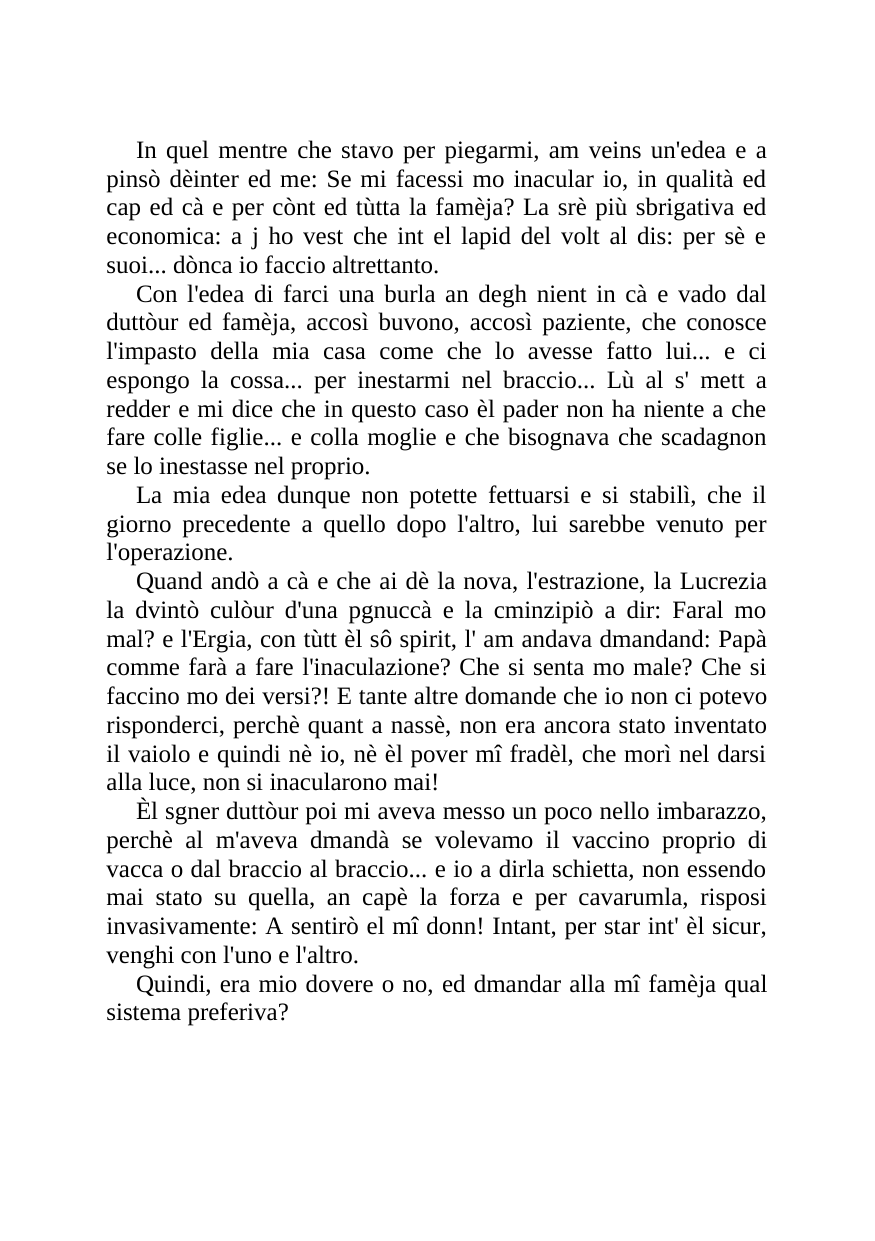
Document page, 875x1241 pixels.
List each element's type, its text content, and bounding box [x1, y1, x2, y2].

text Èl sgner duttòur poi mi aveva messo un poco nello imbarazzo, perchè al m'aveva dmandà se volevamo il vaccino proprio di vacca o dal braccio al braccio... e io a dirla schietta, non essendo mai stato su quella, an capè la forza e per cavarumla, risposi invasivamente: A sentirò el mî donn! Intant, per star int' èl sicur, venghi con l'uno e l'altro. [106, 796, 768, 969]
text In quel mentre che stavo per piegarmi, am veins un'edea e a pinsò dèinter ed me: Se mi facessi mo inacular io, in qualità ed cap ed cà e per cònt ed tùtta la famèja? La srè più sbrigativa ed economica: a j ho vest che int el lapid del volt al dis: per sè e suoi... dònca io faccio altrettanto. [106, 135, 768, 279]
text Quand andò a cà e che ai dè la nova, l'estrazione, la Lucrezia la dvintò culòur d'una pgnuccà e la cminzipiò a dir: Faral mo mal? e l'Ergia, con tùtt èl sô spirit, l' am andava dmandand: Papà comme farà a fare l'inaculazione? Che si senta mo male? Che si faccino mo dei versi?! E tante altre domande che io non ci potevo risponderci, perchè quant a nassè, non era ancora stato inventato il vaiolo e quindi nè io, nè èl pover mî fradèl, che morì nel darsi alla luce, non si inacularono mai! [106, 566, 768, 796]
text Quindi, era mio dovere o no, ed dmandar alla mî famèja qual sistema preferiva? [106, 969, 768, 1026]
text Con l'edea di farci una burla an degh nient in cà e vado dal duttòur ed famèja, accosì buvono, accosì paziente, che conosce l'impasto della mia casa come che lo avesse fatto lui... e ci espongo la cossa... per inestarmi nel braccio... Lù al s' mett a redder e mi dice che in questo caso èl pader non ha niente a che fare colle figlie... e colla moglie e che bisognava che scadagnon se lo inestasse nel proprio. [106, 279, 768, 480]
text La mia edea dunque non potette fettuarsi e si stabilì, che il giorno precedente a quello dopo l'altro, lui sarebbe venuto per l'operazione. [106, 480, 768, 566]
